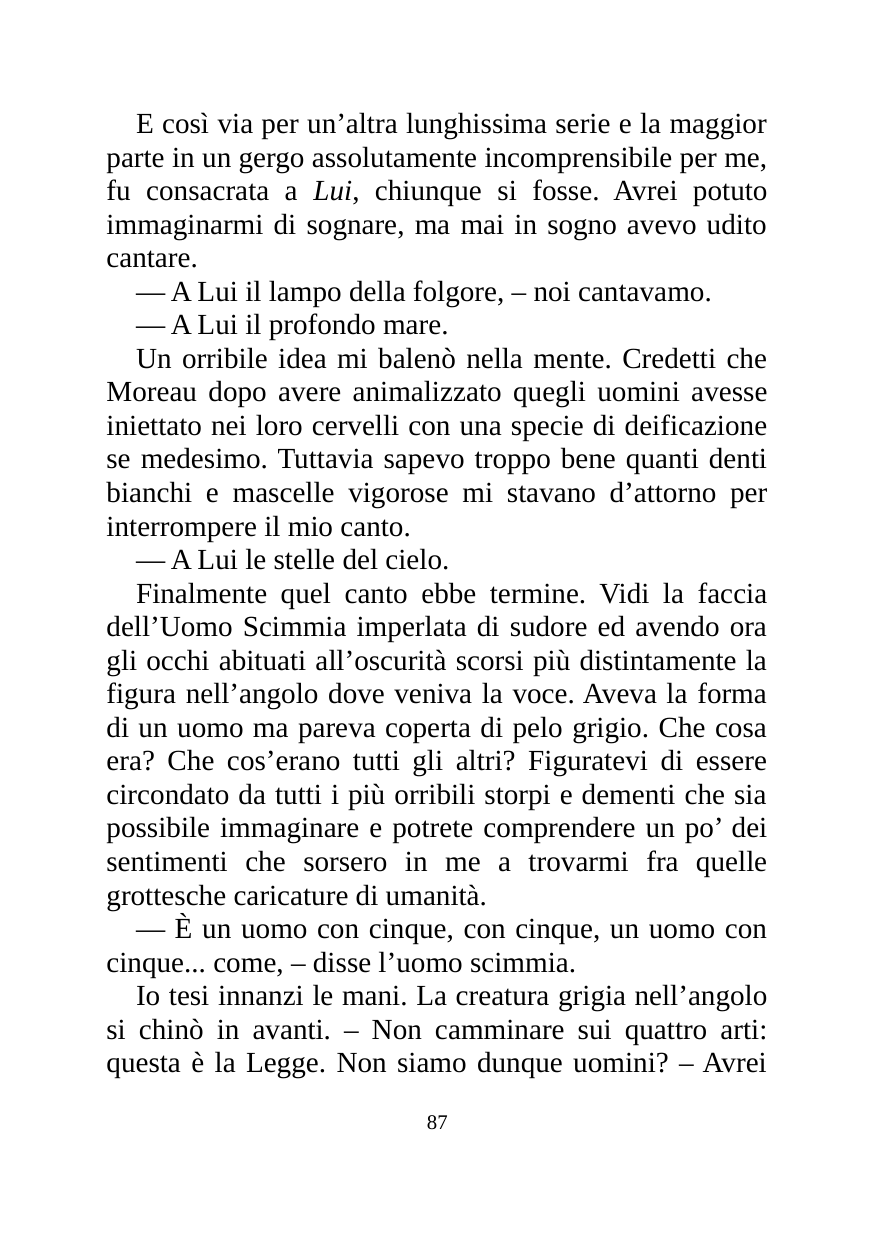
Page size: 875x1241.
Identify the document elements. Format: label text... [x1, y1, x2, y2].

text Un orribile idea mi balenò nella mente. Credetti che Moreau dopo avere animalizzato quegli uomini avesse iniettato nei loro cervelli con una specie di deificazione se medesimo. Tuttavia sapevo troppo bene quanti denti bianchi e mascelle vigorose mi stavano d’attorno per interrompere il mio canto. [106, 341, 768, 542]
text — A Lui il lampo della folgore, – noi cantavamo. [106, 274, 768, 307]
text E così via per un’altra lunghissima serie e la maggior parte in un gergo assolutamente incomprensibile per me, fu consacrata a Lui, chiunque si fosse. Avrei potuto immaginarmi di sognare, ma mai in sogno avevo udito cantare. [106, 106, 768, 274]
text — A Lui le stelle del cielo. [106, 542, 768, 576]
text — È un uomo con cinque, con cinque, un uomo con cinque... come, – disse l’uomo scimmia. [106, 911, 768, 978]
text Finalmente quel canto ebbe termine. Vidi la faccia dell’Uomo Scimmia imperlata di sudore ed avendo ora gli occhi abituati all’oscurità scorsi più distintamente la figura nell’angolo dove veniva la voce. Aveva la forma di un uomo ma pareva coperta di pelo grigio. Che cosa era? Che cos’erano tutti gli altri? Figuratevi di essere circondato da tutti i più orribili storpi e dementi che sia possibile immaginare e potrete comprendere un po’ dei sentimenti che sorsero in me a trovarmi fra quelle grottesche caricature di umanità. [106, 576, 768, 911]
text Io tesi innanzi le mani. La creatura grigia nell’angolo si chinò in avanti. – Non camminare sui quattro arti: questa è la Legge. Non siamo dunque uomini? – Avrei [106, 978, 768, 1079]
text — A Lui il profondo mare. [106, 307, 768, 341]
